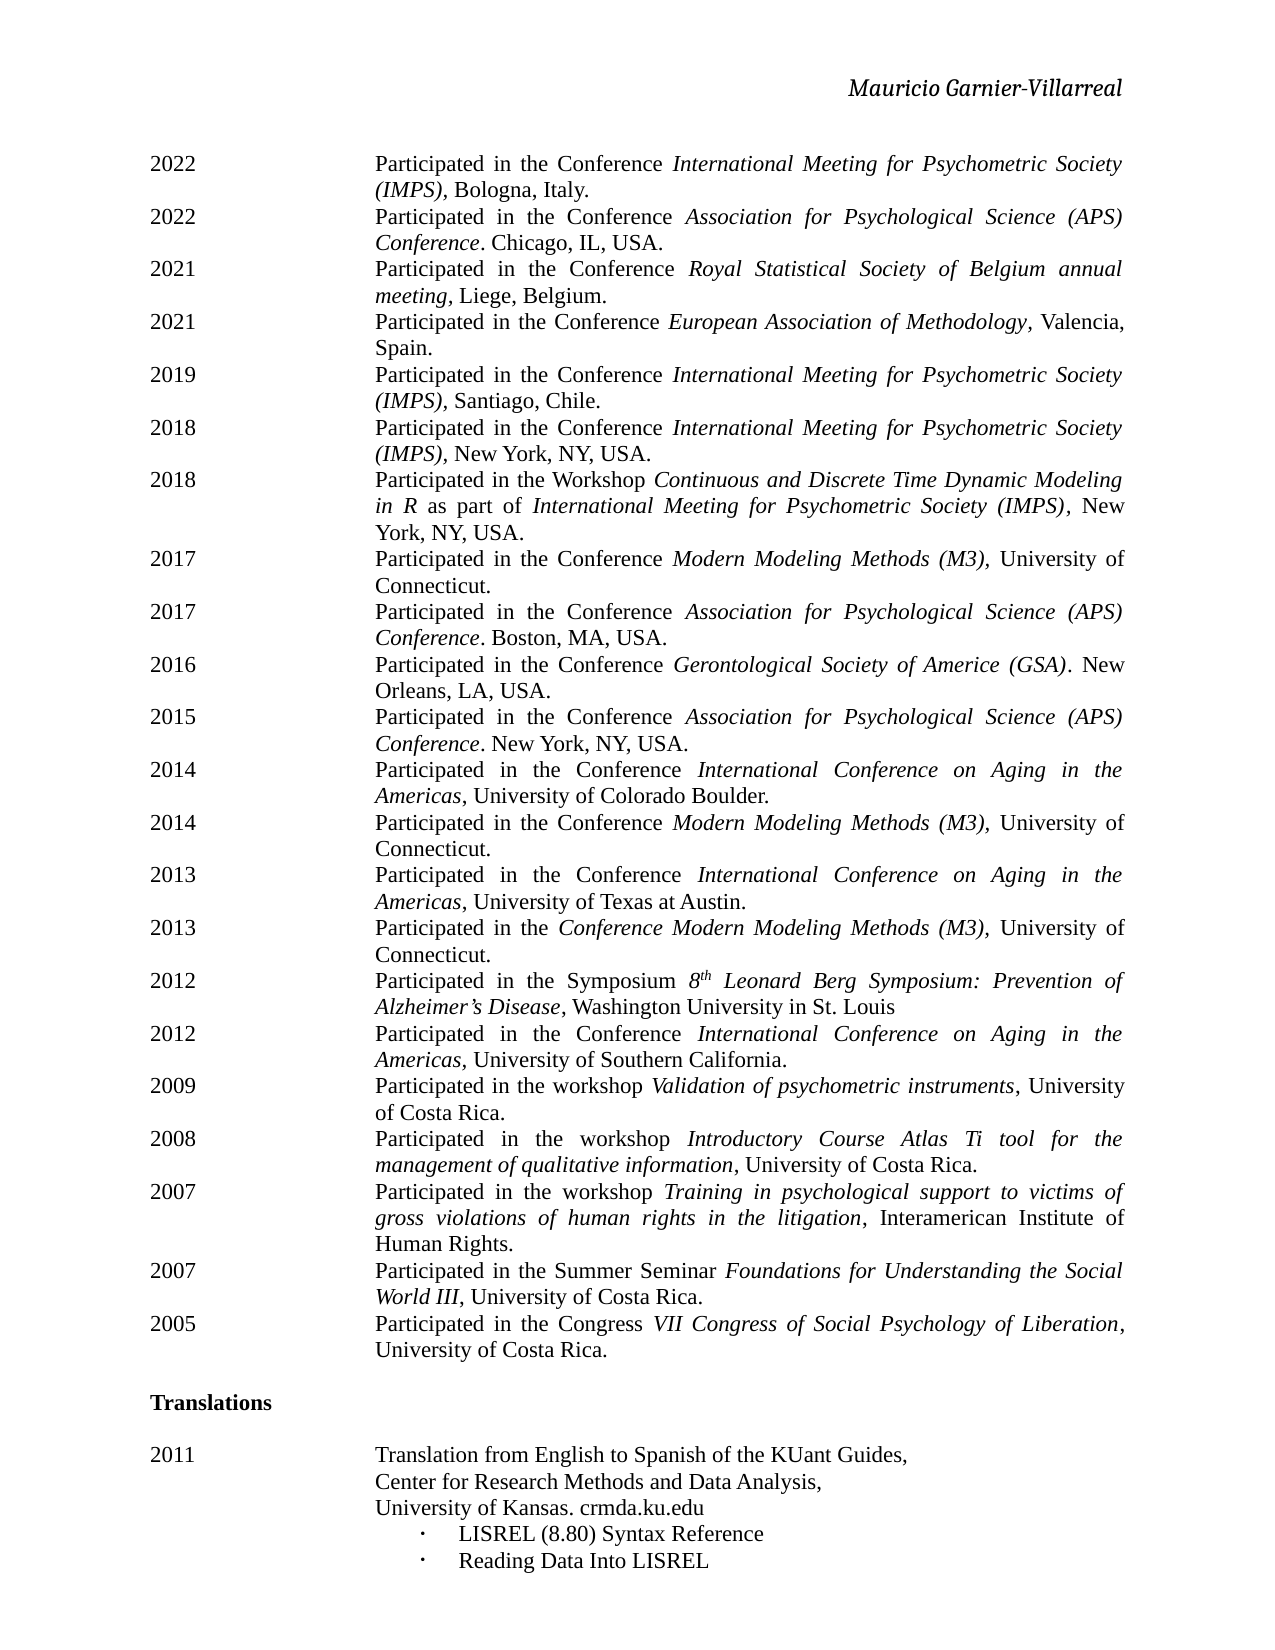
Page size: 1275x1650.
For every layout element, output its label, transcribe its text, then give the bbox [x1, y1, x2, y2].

text Center for Research Methods and Data Analysis, [150, 1468, 1125, 1494]
text 2011 Translation from English to Spanish of the KUant Guides, [150, 1441, 1125, 1468]
text 2022 Participated in the Conference Association for Psychological Science (APS) Conference. Chicago, IL, USA. [150, 203, 1125, 255]
text 2013 Participated in the Conference Modern Modeling Methods (M3), University of Connecticut. [150, 914, 1125, 967]
text Translations [150, 1389, 1125, 1415]
text 2016 Participated in the Conference Gerontological Society of Americe (GSA). New Orleans, LA, USA. [150, 651, 1125, 703]
text 2007 Participated in the Summer Seminar Foundations for Understanding the Social World III, University of Costa Rica. [150, 1257, 1125, 1309]
text 2014 Participated in the Conference International Conference on Aging in the Americas, University of Colorado Boulder. [150, 756, 1125, 809]
list LISREL (8.80) Syntax Reference [421, 1520, 1125, 1547]
text 2017 Participated in the Conference Modern Modeling Methods (M3), University of Connecticut. [150, 545, 1125, 598]
text 2008 Participated in the workshop Introductory Course Atlas Ti tool for the management of qualitative information, University of Costa Rica. [150, 1125, 1125, 1178]
text 2022 Participated in the Conference International Meeting for Psychometric Society (IMPS), Bologna, Italy. [150, 150, 1125, 203]
text 2013 Participated in the Conference International Conference on Aging in the Americas, University of Texas at Austin. [150, 862, 1125, 914]
text 2014 Participated in the Conference Modern Modeling Methods (M3), University of Connecticut. [150, 809, 1125, 862]
text 2005 Participated in the Congress VII Congress of Social Psychology of Liberation, University of Costa Rica. [150, 1309, 1125, 1362]
text 2018 Participated in the Conference International Meeting for Psychometric Society (IMPS), New York, NY, USA. [150, 413, 1125, 466]
text 2018 Participated in the Workshop Continuous and Discrete Time Dynamic Modeling in R as part of International Meeting for Psychometric Society (IMPS), New York, NY, USA. [150, 466, 1125, 545]
text 2017 Participated in the Conference Association for Psychological Science (APS) Conference. Boston, MA, USA. [150, 598, 1125, 651]
text 2021 Participated in the Conference Royal Statistical Society of Belgium annual meeting, Liege, Belgium. [150, 255, 1125, 308]
text 2019 Participated in the Conference International Meeting for Psychometric Society (IMPS), Santiago, Chile. [150, 361, 1125, 413]
text 2012 Participated in the Conference International Conference on Aging in the Americas, University of Southern California. [150, 1020, 1125, 1072]
text 2015 Participated in the Conference Association for Psychological Science (APS) Conference. New York, NY, USA. [150, 703, 1125, 756]
text 2012 Participated in the Symposium 8th Leonard Berg Symposium: Prevention of Alzheimer’s Disease, Washington University in St. Louis [150, 967, 1125, 1020]
list Reading Data Into LISREL [421, 1547, 1125, 1573]
text University of Kansas. crmda.ku.edu [150, 1494, 1125, 1520]
text 2007 Participated in the workshop Training in psychological support to victims of gross violations of human rights in the litigation, Interamerican Institute of Human Rights. [150, 1178, 1125, 1257]
text 2009 Participated in the workshop Validation of psychometric instruments, University of Costa Rica. [150, 1072, 1125, 1125]
text 2021 Participated in the Conference European Association of Methodology, Valencia, Spain. [150, 308, 1125, 361]
